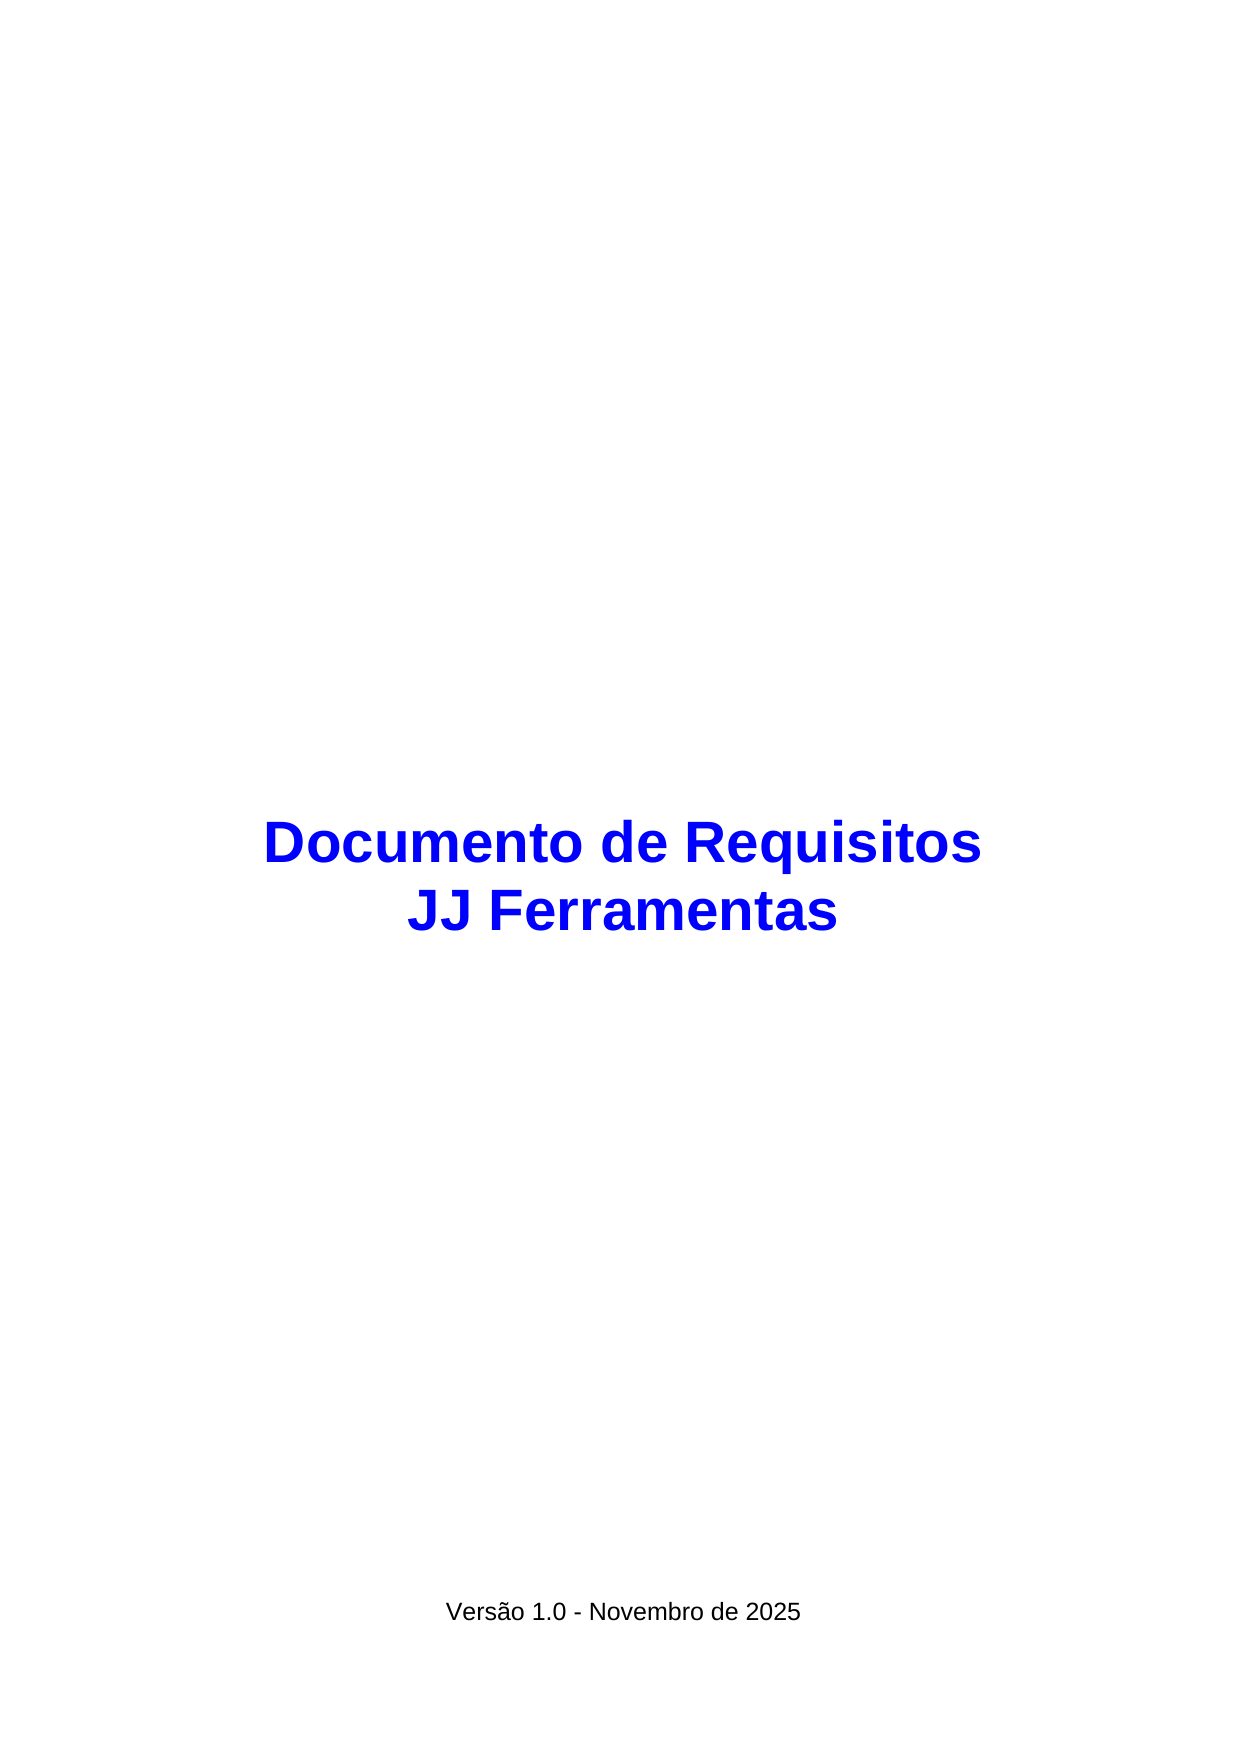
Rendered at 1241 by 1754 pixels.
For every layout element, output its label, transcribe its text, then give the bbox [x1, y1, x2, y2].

text Versão 1.0 - Novembro de 2025 [153, 1597, 1093, 1625]
text Documento de Requisitos JJ Ferramentas [153, 808, 1093, 942]
